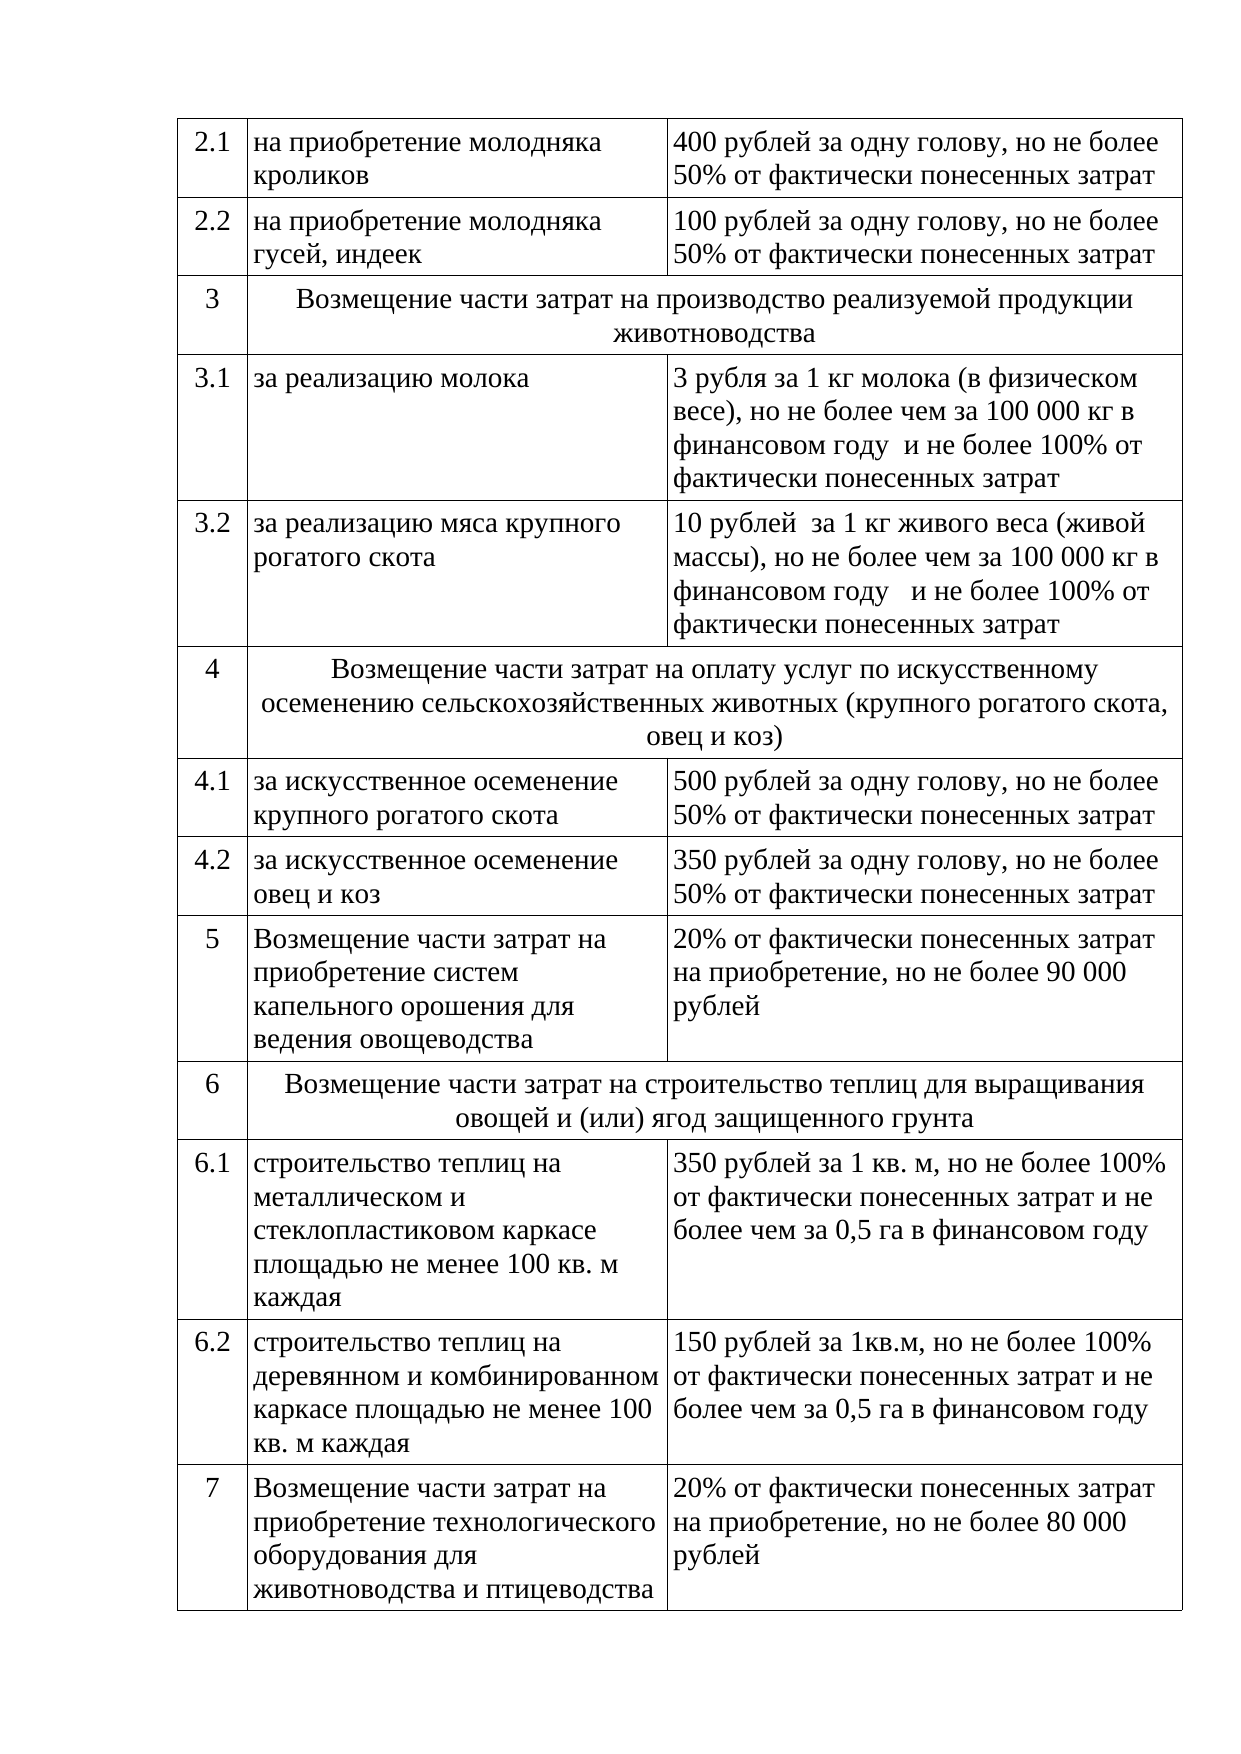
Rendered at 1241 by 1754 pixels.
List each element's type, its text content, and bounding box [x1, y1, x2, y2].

table_cell за искусственное осеменение овец и коз [248, 837, 667, 915]
table_cell 6.1 [178, 1140, 247, 1319]
table_cell 500 рублей за одну голову, но не более 50% от фактически понесенных затрат [668, 759, 1182, 836]
table_cell Возмещение части затрат на производство реализуемой продукции животноводства [248, 276, 1182, 354]
table_cell 7 [178, 1465, 247, 1610]
table_cell Возмещение части затрат на приобретение технологического оборудования для животноводства и птицеводства [248, 1465, 667, 1610]
table_cell за реализацию мяса крупного рогатого скота [248, 501, 667, 646]
table_cell на приобретение молодняка кроликов [248, 119, 667, 197]
table_cell 3.1 [178, 355, 247, 500]
table_cell строительство теплиц на металлическом и стеклопластиковом каркасе площадью не менее 100 кв. м каждая [248, 1140, 667, 1319]
table_cell Возмещение части затрат на приобретение систем капельного орошения для ведения овощеводства [248, 916, 667, 1061]
table_cell за реализацию молока [248, 355, 667, 500]
table_cell 100 рублей за одну голову, но не более 50% от фактически понесенных затрат [668, 198, 1182, 275]
table_cell 10 рублей за 1 кг живого веса (живой массы), но не более чем за 100 000 кг в финансовом году и не более 100% от фактически понесенных затрат [668, 501, 1182, 646]
table_cell 4 [178, 647, 247, 758]
table_cell на приобретение молодняка гусей, индеек [248, 198, 667, 275]
table_cell 2.1 [178, 119, 247, 197]
table_cell Возмещение части затрат на строительство теплиц для выращивания овощей и (или) ягод защищенного грунта [248, 1062, 1182, 1139]
table_cell 3.2 [178, 501, 247, 646]
table_cell 400 рублей за одну голову, но не более 50% от фактически понесенных затрат [668, 119, 1182, 197]
table_cell строительство теплиц на деревянном и комбинированном каркасе площадью не менее 100 кв. м каждая [248, 1320, 667, 1464]
table_cell 3 рубля за 1 кг молока (в физическом весе), но не более чем за 100 000 кг в финансовом году и не более 100% от фактически понесенных затрат [668, 355, 1182, 500]
table_cell Возмещение части затрат на оплату услуг по искусственному осеменению сельскохозяйственных животных (крупного рогатого скота, овец и коз) [248, 647, 1182, 758]
table_cell 20% от фактически понесенных затрат на приобретение, но не более 80 000 рублей [668, 1465, 1182, 1610]
table_cell 20% от фактически понесенных затрат на приобретение, но не более 90 000 рублей [668, 916, 1182, 1061]
table_cell 6.2 [178, 1320, 247, 1464]
table_cell 150 рублей за 1кв.м, но не более 100% от фактически понесенных затрат и не более чем за 0,5 га в финансовом году [668, 1320, 1182, 1464]
table_cell 350 рублей за 1 кв. м, но не более 100% от фактически понесенных затрат и не более чем за 0,5 га в финансовом году [668, 1140, 1182, 1319]
table_cell 3 [178, 276, 247, 354]
table_cell 4.2 [178, 837, 247, 915]
table_cell 5 [178, 916, 247, 1061]
table_cell за искусственное осеменение крупного рогатого скота [248, 759, 667, 836]
table_cell 4.1 [178, 759, 247, 836]
table_cell 2.2 [178, 198, 247, 275]
table_cell 350 рублей за одну голову, но не более 50% от фактически понесенных затрат [668, 837, 1182, 915]
table_cell 6 [178, 1062, 247, 1139]
